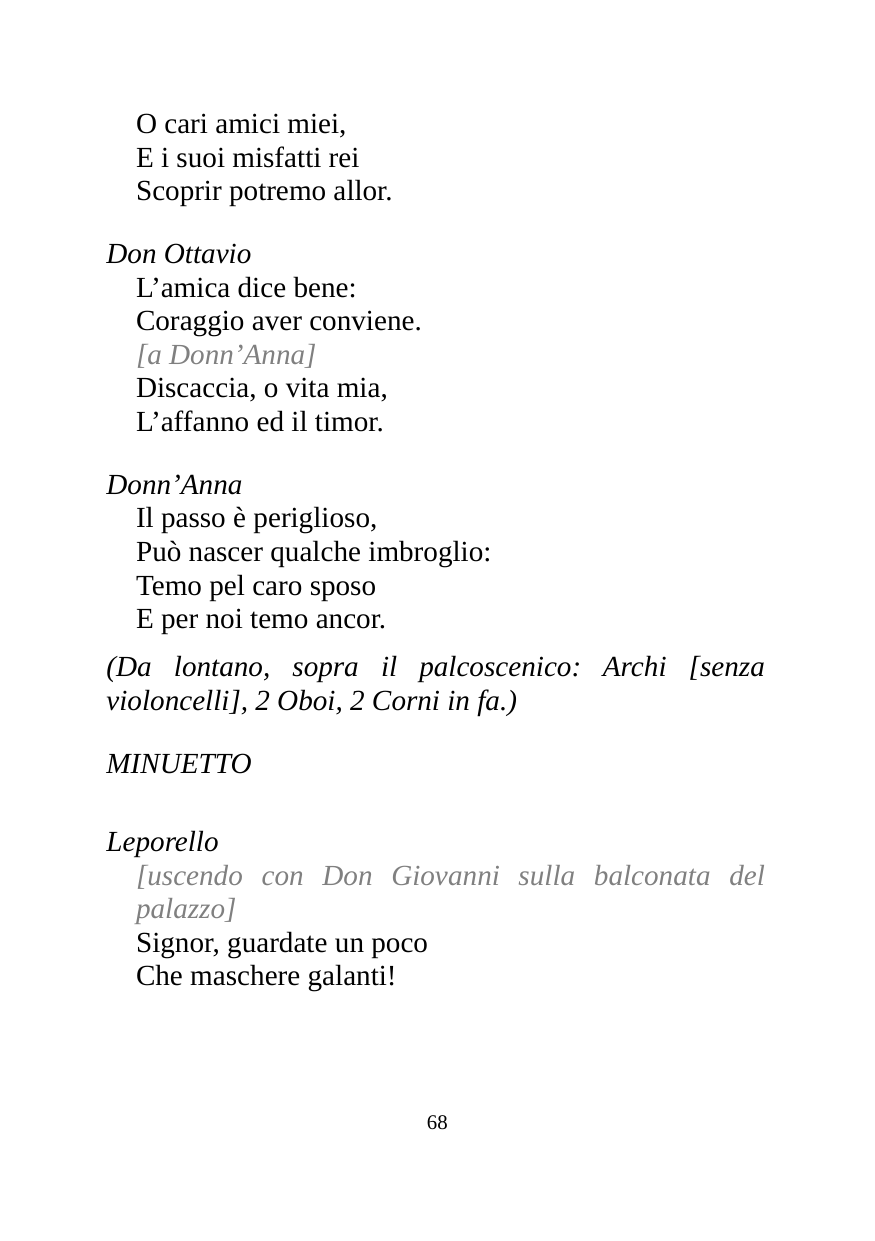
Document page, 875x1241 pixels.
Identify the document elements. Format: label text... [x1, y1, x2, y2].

text L’affanno ed il timor. [136, 404, 768, 438]
text Il passo è periglioso, [136, 501, 768, 534]
text E per noi temo ancor. [136, 601, 768, 635]
text MINUETTO [106, 746, 768, 780]
text (Da lontano, sopra il palcoscenico: Archi [senza violoncelli], 2 Oboi, 2 Corni in fa.) [106, 649, 768, 717]
text Che maschere galanti! [136, 958, 768, 992]
text O cari amici miei, [136, 106, 768, 140]
text Può nascer qualche imbroglio: [136, 534, 768, 568]
text Signor, guardate un poco [136, 925, 768, 958]
text [a Donn’Anna] [136, 337, 768, 371]
text Temo pel caro sposo [136, 568, 768, 601]
text Don Ottavio [106, 236, 768, 270]
text L’amica dice bene: [136, 270, 768, 303]
text Discaccia, o vita mia, [136, 371, 768, 404]
text Coraggio aver conviene. [136, 303, 768, 337]
text E i suoi misfatti rei [136, 140, 768, 173]
text Donn’Anna [106, 467, 768, 501]
text Scoprir potremo allor. [136, 173, 768, 207]
text [uscendo con Don Giovanni sulla balconata del palazzo] [136, 858, 768, 925]
text Leporello [106, 824, 768, 858]
